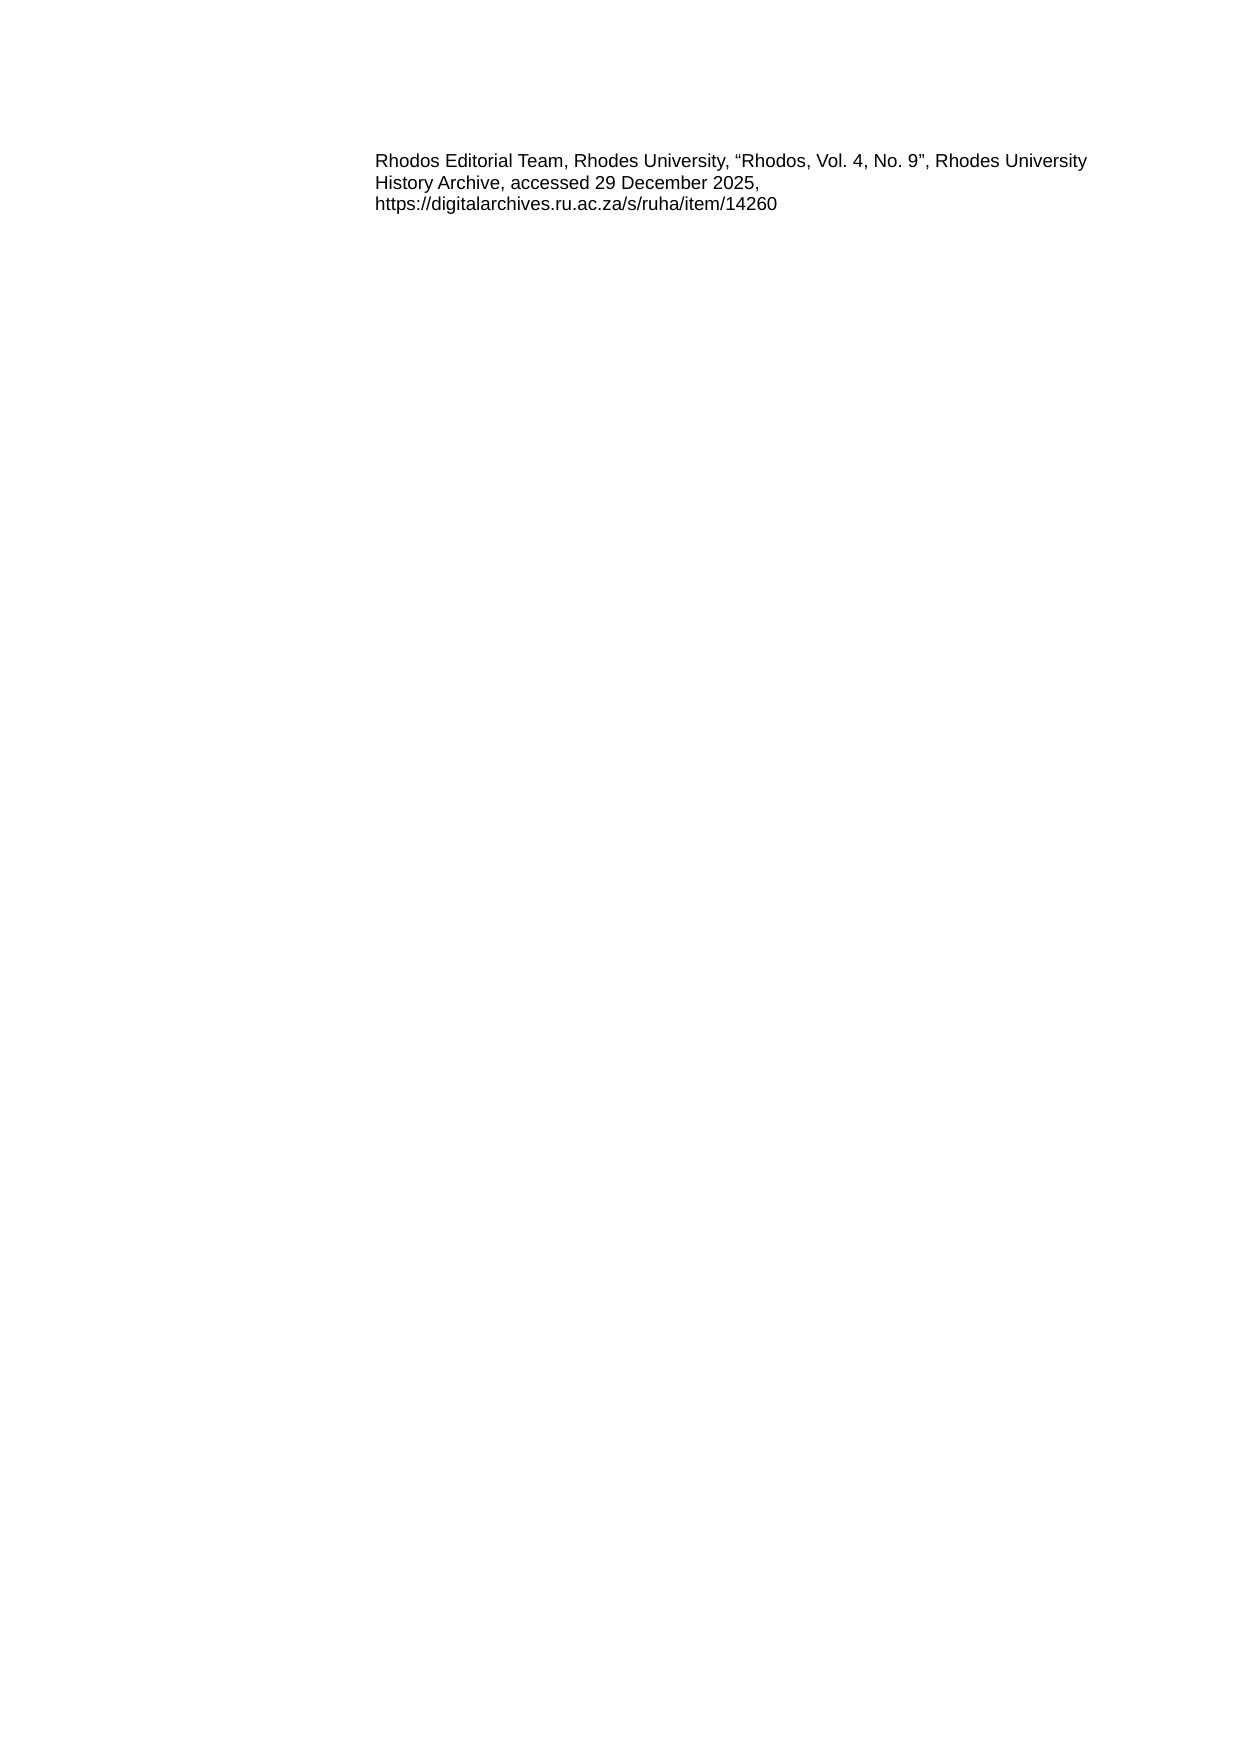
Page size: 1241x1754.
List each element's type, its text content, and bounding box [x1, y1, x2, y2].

text Rhodos Editorial Team, Rhodes University, “Rhodos, Vol. 4, No. 9”, Rhodes University History Archive, accessed 29 December 2025, https://digitalarchives.ru.ac.za/s/ruha/item/14260 [375, 150, 1090, 215]
